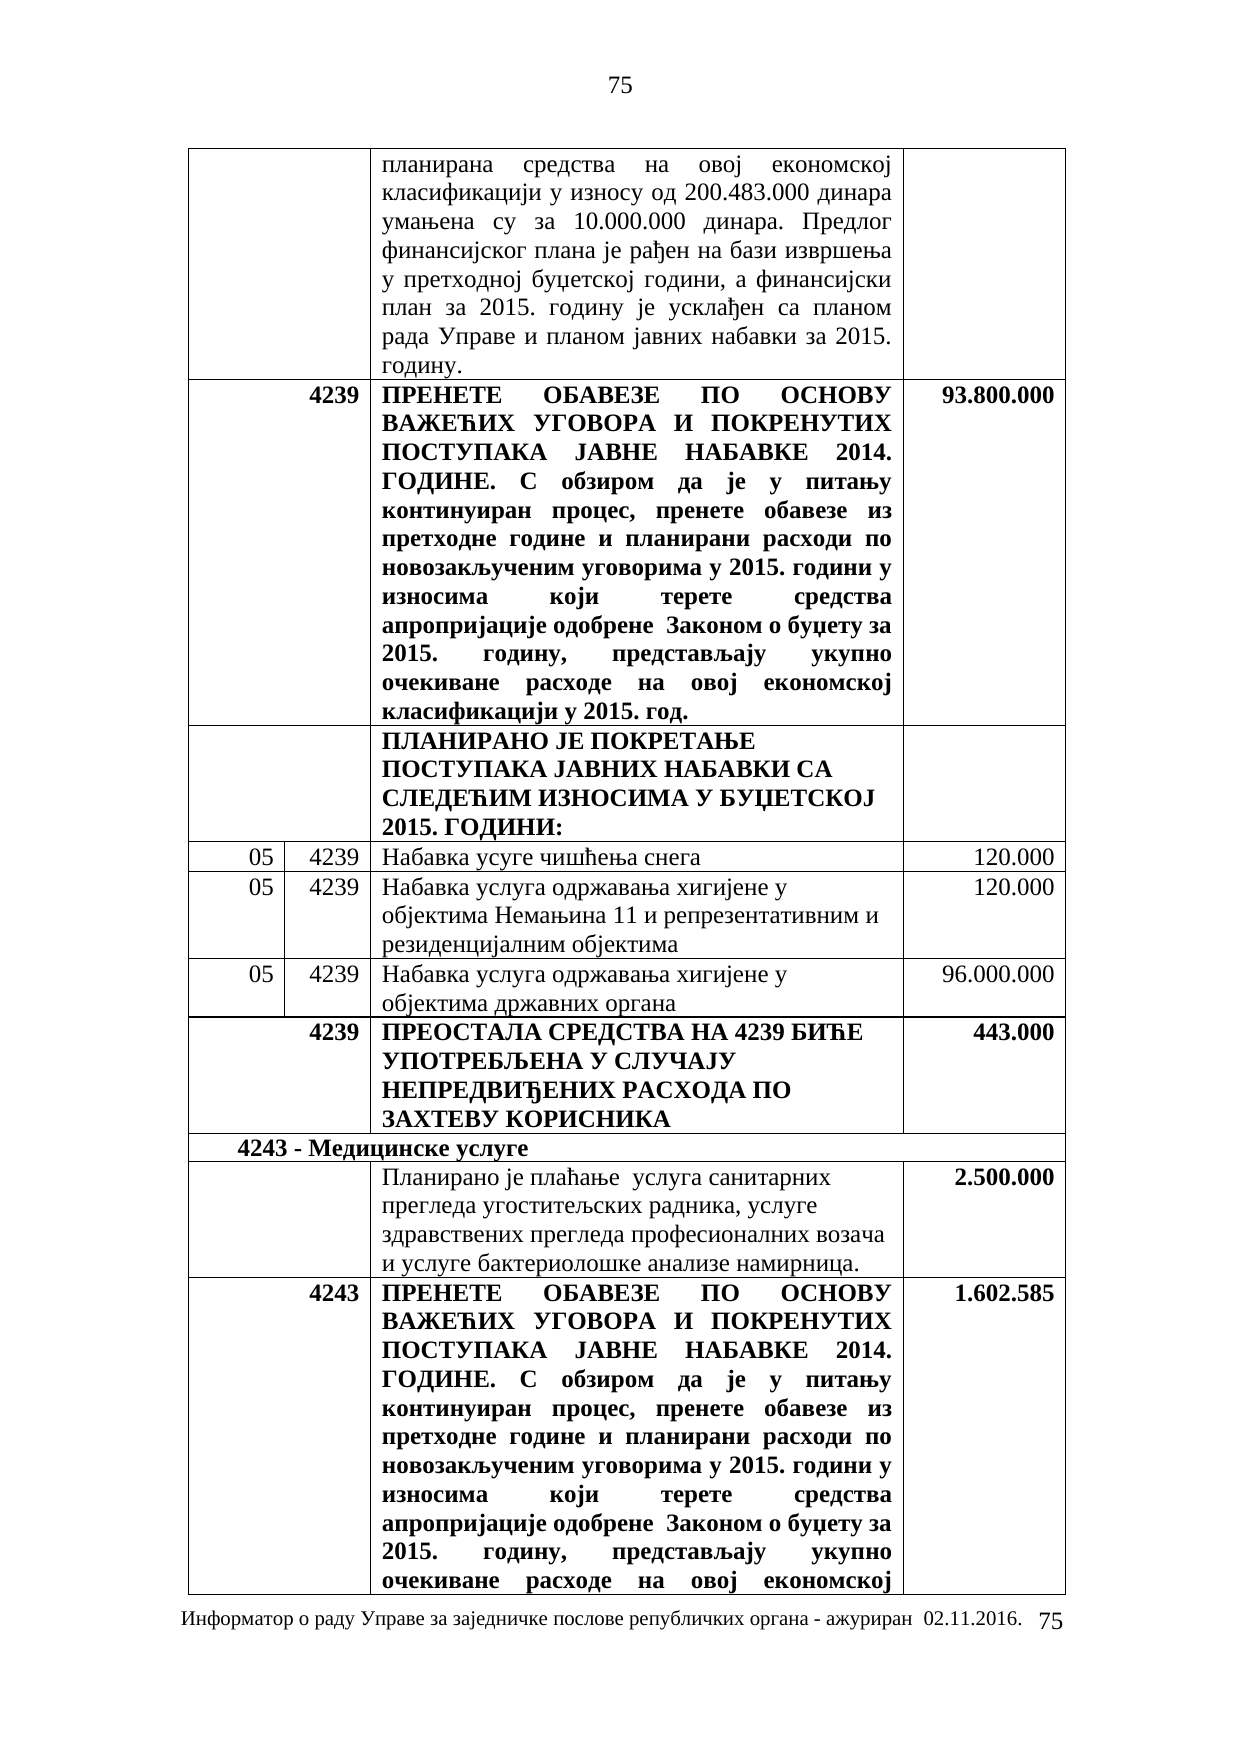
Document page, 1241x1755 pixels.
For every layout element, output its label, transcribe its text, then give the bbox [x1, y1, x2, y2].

table_cell [189, 149, 370, 379]
table_cell 05 [189, 872, 284, 958]
table_cell Набавка услуга одржавања хигијене у објектима Немањина 11 и репрезентативним и резиденцијалним објектима [371, 872, 903, 958]
table_cell планирана средства на овој економској класификацији у износу од 200.483.000 динара умањена су за 10.000.000 динара. Предлог финансијског плана је рађен на бази извршења у претходној буџетској години, а финансијски план за 2015. годину је усклађен са планом рада Управе и планом јавних набавки за 2015. годину. [371, 149, 903, 379]
table_cell 96.000.000 [904, 959, 1065, 1016]
table_cell Планирано је плаћање услуга санитарних прегледа угоститељских радника, услуге здравствених прегледа професионалних возача и услуге бактериолошке анализе намирница. [371, 1162, 903, 1277]
table_cell [904, 149, 1065, 379]
table_cell ПРЕОСТАЛА СРЕДСТВА НА 4239 БИЋЕ УПОТРЕБЉЕНА У СЛУЧАЈУ НЕПРЕДВИЂЕНИХ РАСХОДА ПО ЗАХТЕВУ КОРИСНИКА [371, 1018, 903, 1132]
table_cell 1.602.585 [904, 1278, 1065, 1594]
table_cell 120.000 [904, 842, 1065, 871]
table_cell 443.000 [904, 1018, 1065, 1132]
table_cell Набавка усуге чишћења снега [371, 842, 903, 871]
table_cell 2.500.000 [904, 1162, 1065, 1277]
table_cell 4243 [189, 1278, 370, 1594]
table_cell 05 [189, 959, 284, 1016]
table_cell [189, 726, 370, 841]
table_cell 4239 [189, 1018, 370, 1132]
table_cell [189, 1162, 370, 1277]
table_cell 4239 [285, 842, 370, 871]
table_cell [904, 726, 1065, 841]
table_cell 05 [189, 842, 284, 871]
table_cell 4243 - Медицинске услуге [189, 1134, 1065, 1161]
table_cell 4239 [285, 959, 370, 1016]
table_cell 93.800.000 [904, 380, 1065, 725]
table_cell 120.000 [904, 872, 1065, 958]
table_cell ПРЕНЕТЕ ОБАВЕЗЕ ПО ОСНОВУ ВАЖЕЋИХ УГОВОРА И ПОКРЕНУТИХ ПОСТУПАКА ЈАВНЕ НАБАВКЕ 2014. ГОДИНЕ. С обзиром да је у питању континуиран процес, пренете обавезе из претходне године и планирани расходи по новозакљученим уговорима у 2015. години у износима који терете средства апропријације одобрене Законом о буџету за 2015. годину, представљају укупно очекиване расходе на овој економској класификацији у 2015. год. [371, 380, 903, 725]
table_cell 4239 [189, 380, 370, 725]
table_cell Набавка услуга одржавања хигијене у објектима државних органа [371, 959, 903, 1016]
table_cell ПРЕНЕТЕ ОБАВЕЗЕ ПО ОСНОВУ ВАЖЕЋИХ УГОВОРА И ПОКРЕНУТИХ ПОСТУПАКА ЈАВНЕ НАБАВКЕ 2014. ГОДИНЕ. С обзиром да је у питању континуиран процес, пренете обавезе из претходне године и планирани расходи по новозакљученим уговорима у 2015. години у износима који терете средства апропријације одобрене Законом о буџету за 2015. годину, представљају укупно очекиване расходе на овој економској [371, 1278, 903, 1594]
table_cell 4239 [285, 872, 370, 958]
table_cell ПЛАНИРАНО ЈЕ ПОКРЕТАЊЕ ПОСТУПАКА ЈАВНИХ НАБАВКИ СА СЛЕДЕЋИМ ИЗНОСИМА У БУЏЕТСКОЈ 2015. ГОДИНИ: [371, 726, 903, 841]
